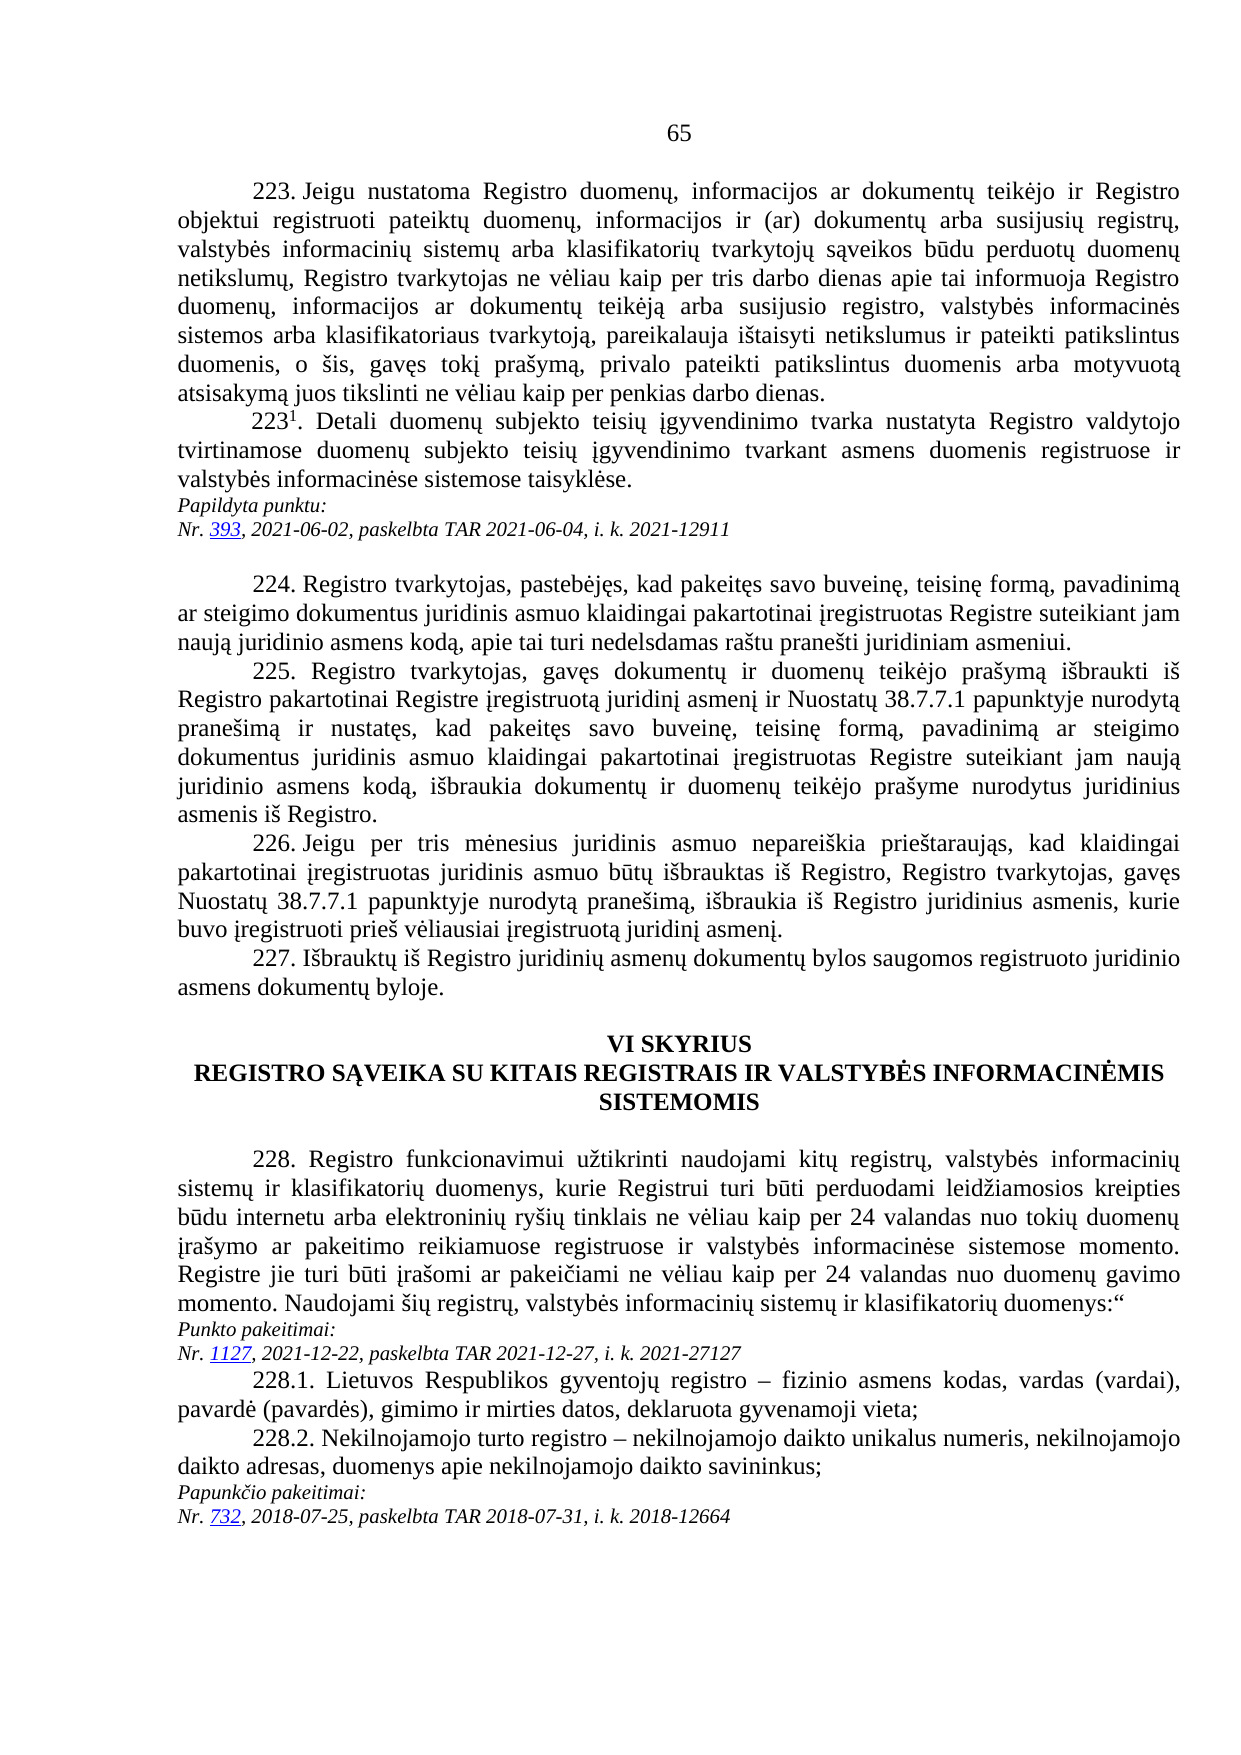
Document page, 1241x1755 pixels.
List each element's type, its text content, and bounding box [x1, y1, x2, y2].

text 224. Registro tvarkytojas, pastebėjęs, kad pakeitęs savo buveinę, teisinę formą, pavadinimą ar steigimo dokumentus juridinis asmuo klaidingai pakartotinai įregistruotas Registre suteikiant jam naują juridinio asmens kodą, apie tai turi nedelsdamas raštu pranešti juridiniam asmeniui. [177, 569, 1181, 656]
text 2231. Detali duomenų subjekto teisių įgyvendinimo tvarka nustatyta Registro valdytojo tvirtinamose duomenų subjekto teisių įgyvendinimo tvarkant asmens duomenis registruose ir valstybės informacinėse sistemose taisyklėse. [177, 406, 1181, 493]
text 226. Jeigu per tris mėnesius juridinis asmuo nepareiškia prieštaraująs, kad klaidingai pakartotinai įregistruotas juridinis asmuo būtų išbrauktas iš Registro, Registro tvarkytojas, gavęs Nuostatų 38.7.7.1 papunktyje nurodytą pranešimą, išbraukia iš Registro juridinius asmenis, kurie buvo įregistruoti prieš vėliausiai įregistruotą juridinį asmenį. [177, 828, 1181, 943]
text Papunkčio pakeitimai: [177, 1480, 1181, 1504]
text 228.1. Lietuvos Respublikos gyventojų registro – fizinio asmens kodas, vardas (vardai), pavardė (pavardės), gimimo ir mirties datos, deklaruota gyvenamoji vieta; [177, 1365, 1181, 1423]
text REGISTRO SĄVEIKA SU KITAIS REGISTRAIS IR VALSTYBĖS INFORMACINĖMIS SISTEMOMIS [177, 1058, 1181, 1116]
text 227. Išbrauktų iš Registro juridinių asmenų dokumentų bylos saugomos registruoto juridinio asmens dokumentų byloje. [177, 943, 1181, 1001]
text Papildyta punktu: [177, 493, 1181, 517]
text Nr. 732, 2018-07-25, paskelbta TAR 2018-07-31, i. k. 2018-12664 [177, 1504, 1181, 1528]
text VI SKYRIUS [177, 1029, 1181, 1058]
text 228. Registro funkcionavimui užtikrinti naudojami kitų registrų, valstybės informacinių sistemų ir klasifikatorių duomenys, kurie Registrui turi būti perduodami leidžiamosios kreipties būdu internetu arba elektroninių ryšių tinklais ne vėliau kaip per 24 valandas nuo tokių duomenų įrašymo ar pakeitimo reikiamuose registruose ir valstybės informacinėse sistemose momento. Registre jie turi būti įrašomi ar pakeičiami ne vėliau kaip per 24 valandas nuo duomenų gavimo momento. Naudojami šių registrų, valstybės informacinių sistemų ir klasifikatorių duomenys:“ [177, 1144, 1181, 1317]
text 225. Registro tvarkytojas, gavęs dokumentų ir duomenų teikėjo prašymą išbraukti iš Registro pakartotinai Registre įregistruotą juridinį asmenį ir Nuostatų 38.7.7.1 papunktyje nurodytą pranešimą ir nustatęs, kad pakeitęs savo buveinę, teisinę formą, pavadinimą ar steigimo dokumentus juridinis asmuo klaidingai pakartotinai įregistruotas Registre suteikiant jam naują juridinio asmens kodą, išbraukia dokumentų ir duomenų teikėjo prašyme nurodytus juridinius asmenis iš Registro. [177, 656, 1181, 828]
text Punkto pakeitimai: [177, 1317, 1181, 1341]
text Nr. 393, 2021-06-02, paskelbta TAR 2021-06-04, i. k. 2021-12911 [177, 517, 1181, 541]
text 223. Jeigu nustatoma Registro duomenų, informacijos ar dokumentų teikėjo ir Registro objektui registruoti pateiktų duomenų, informacijos ir (ar) dokumentų arba susijusių registrų, valstybės informacinių sistemų arba klasifikatorių tvarkytojų sąveikos būdu perduotų duomenų netikslumų, Registro tvarkytojas ne vėliau kaip per tris darbo dienas apie tai informuoja Registro duomenų, informacijos ar dokumentų teikėją arba susijusio registro, valstybės informacinės sistemos arba klasifikatoriaus tvarkytoją, pareikalauja ištaisyti netikslumus ir pateikti patikslintus duomenis, o šis, gavęs tokį prašymą, privalo pateikti patikslintus duomenis arba motyvuotą atsisakymą juos tikslinti ne vėliau kaip per penkias darbo dienas. [177, 176, 1181, 406]
text Nr. 1127, 2021-12-22, paskelbta TAR 2021-12-27, i. k. 2021-27127 [177, 1341, 1181, 1365]
text 228.2. Nekilnojamojo turto registro – nekilnojamojo daikto unikalus numeris, nekilnojamojo daikto adresas, duomenys apie nekilnojamojo daikto savininkus; [177, 1423, 1181, 1480]
